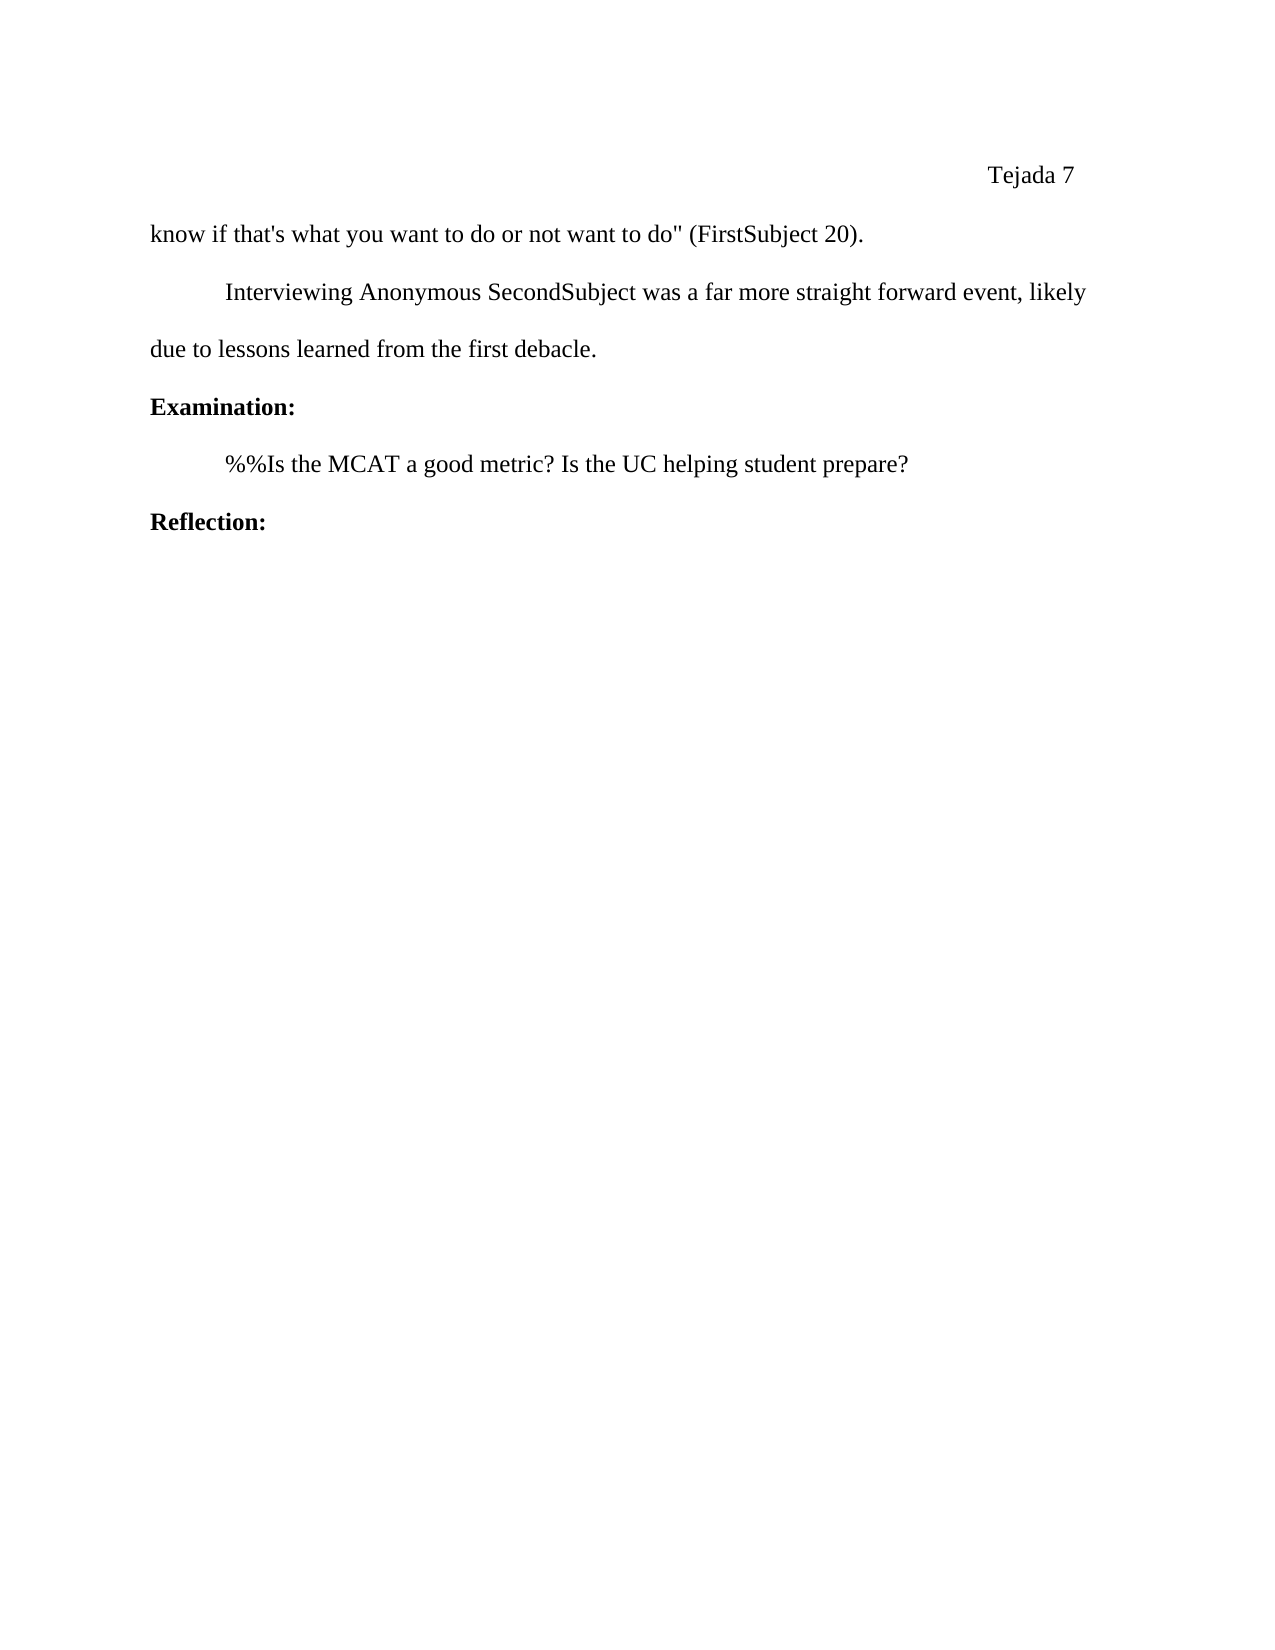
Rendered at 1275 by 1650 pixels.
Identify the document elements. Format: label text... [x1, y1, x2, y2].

text %%Is the MCAT a good metric? Is the UC helping student prepare? [150, 449, 1125, 478]
text Examination: [150, 392, 1125, 420]
text know if that's what you want to do or not want to do" (FirstSubject 20). [150, 219, 1125, 248]
text Interviewing Anonymous SecondSubject was a far more straight forward event, likely due to lessons learned from the first debacle. [150, 277, 1125, 363]
text Reflection: [150, 507, 1125, 535]
